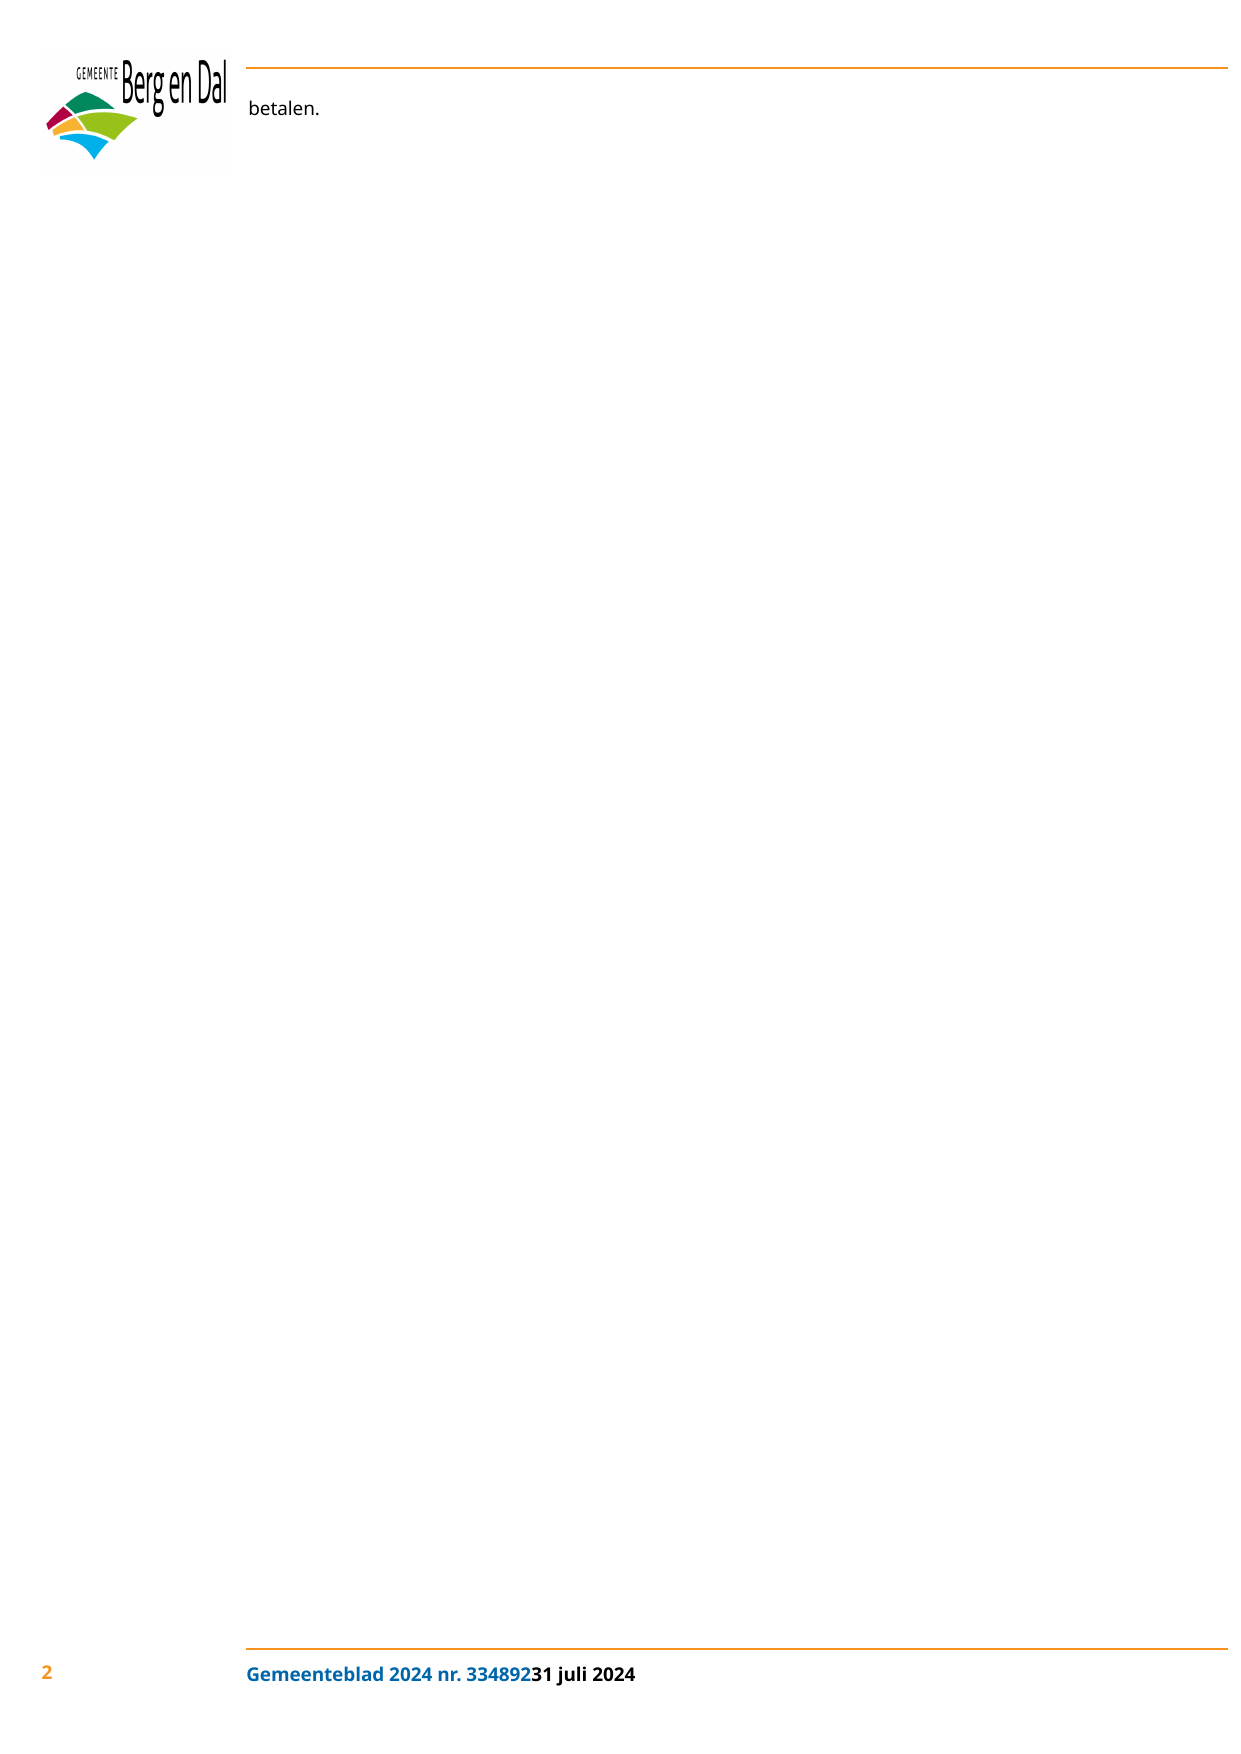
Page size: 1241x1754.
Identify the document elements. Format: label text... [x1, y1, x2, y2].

text betalen. [248, 95, 1152, 121]
picture [41, 47, 231, 172]
